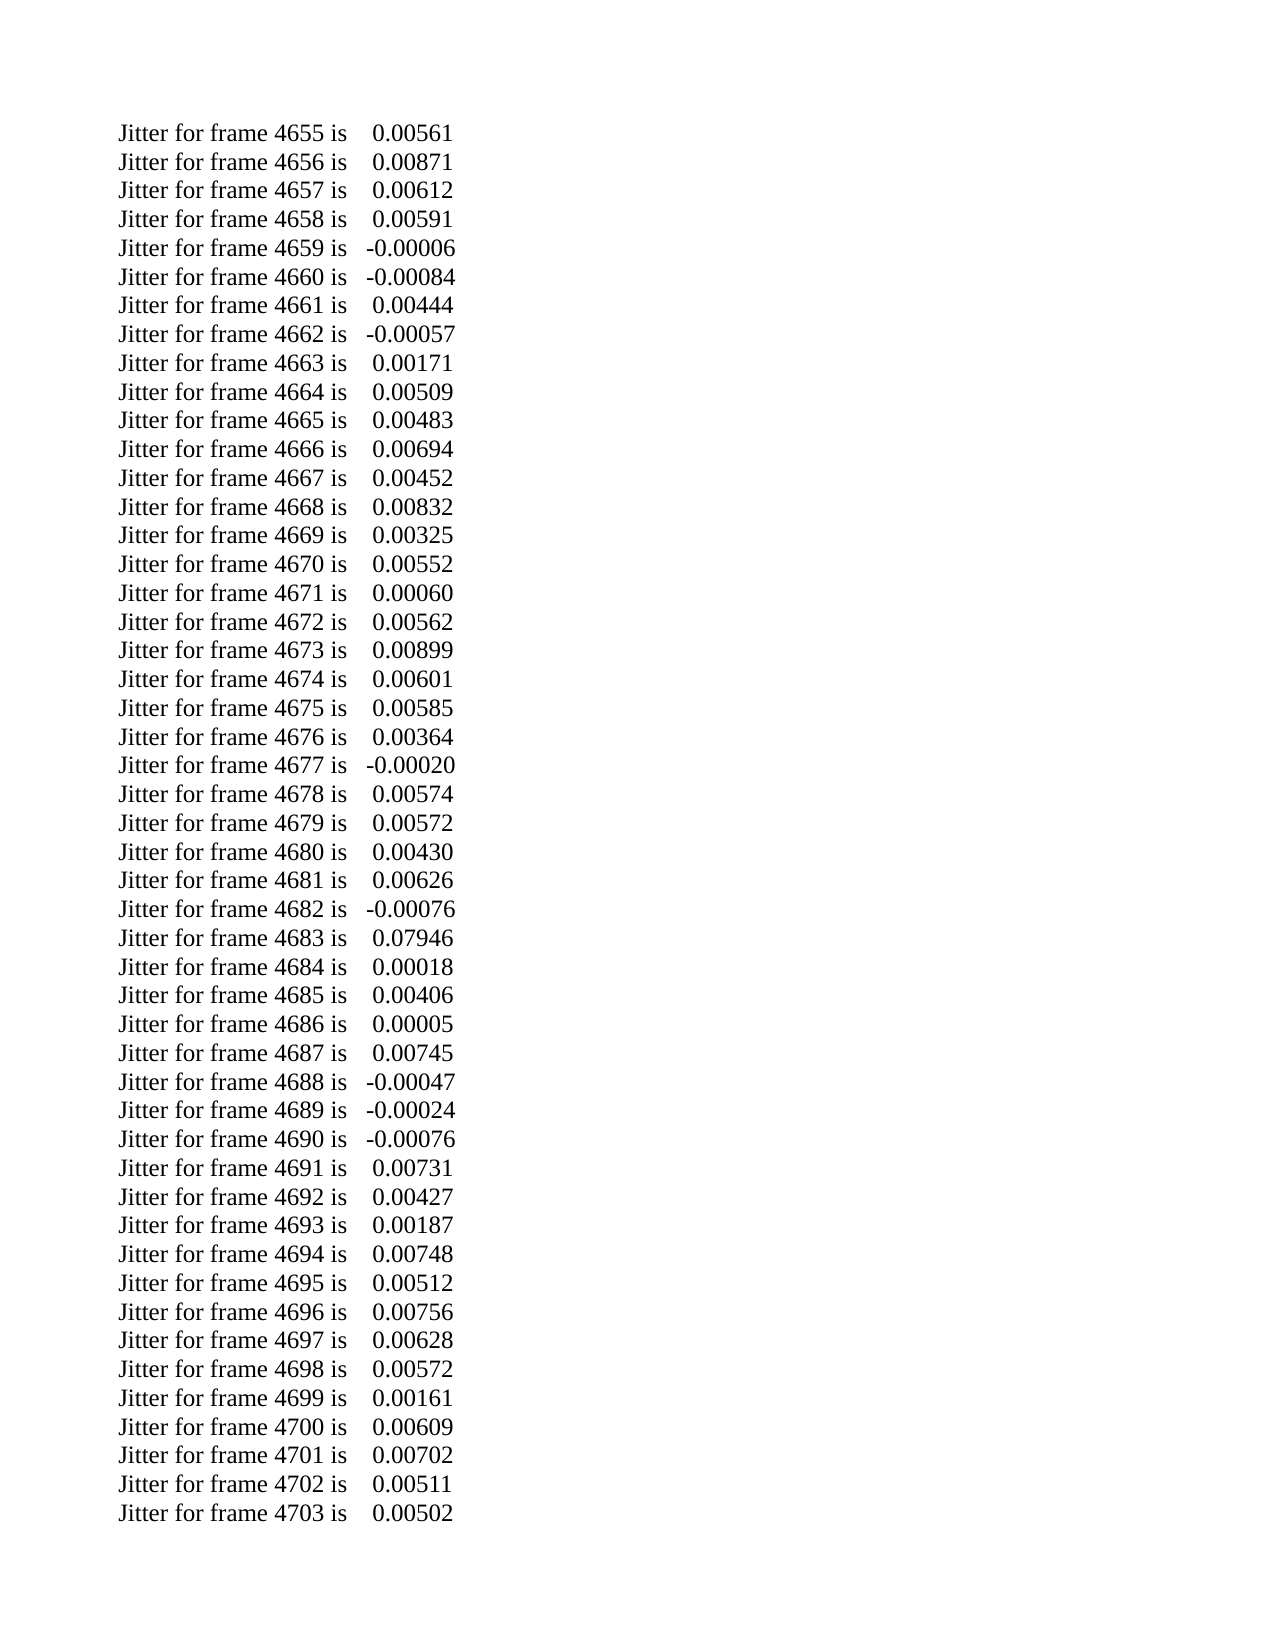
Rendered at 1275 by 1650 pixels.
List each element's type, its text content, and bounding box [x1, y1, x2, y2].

text Jitter for frame 4701 is 0.00702 [118, 1441, 1157, 1469]
text Jitter for frame 4685 is 0.00406 [118, 981, 1157, 1009]
text Jitter for frame 4655 is 0.00561 [118, 118, 1157, 147]
text Jitter for frame 4661 is 0.00444 [118, 291, 1157, 319]
text Jitter for frame 4699 is 0.00161 [118, 1383, 1157, 1412]
text Jitter for frame 4696 is 0.00756 [118, 1297, 1157, 1326]
text Jitter for frame 4687 is 0.00745 [118, 1038, 1157, 1067]
text Jitter for frame 4673 is 0.00899 [118, 636, 1157, 664]
text Jitter for frame 4697 is 0.00628 [118, 1326, 1157, 1354]
text Jitter for frame 4689 is -0.00024 [118, 1096, 1157, 1124]
text Jitter for frame 4682 is -0.00076 [118, 894, 1157, 923]
text Jitter for frame 4663 is 0.00171 [118, 348, 1157, 377]
text Jitter for frame 4676 is 0.00364 [118, 722, 1157, 751]
text Jitter for frame 4693 is 0.00187 [118, 1211, 1157, 1239]
text Jitter for frame 4664 is 0.00509 [118, 377, 1157, 406]
text Jitter for frame 4691 is 0.00731 [118, 1153, 1157, 1182]
text Jitter for frame 4656 is 0.00871 [118, 147, 1157, 176]
text Jitter for frame 4667 is 0.00452 [118, 463, 1157, 492]
text Jitter for frame 4658 is 0.00591 [118, 204, 1157, 233]
text Jitter for frame 4669 is 0.00325 [118, 521, 1157, 549]
text Jitter for frame 4695 is 0.00512 [118, 1268, 1157, 1297]
text Jitter for frame 4674 is 0.00601 [118, 664, 1157, 693]
text Jitter for frame 4684 is 0.00018 [118, 952, 1157, 981]
text Jitter for frame 4692 is 0.00427 [118, 1182, 1157, 1211]
text Jitter for frame 4657 is 0.00612 [118, 176, 1157, 204]
text Jitter for frame 4671 is 0.00060 [118, 578, 1157, 607]
text Jitter for frame 4678 is 0.00574 [118, 779, 1157, 808]
text Jitter for frame 4672 is 0.00562 [118, 607, 1157, 636]
text Jitter for frame 4680 is 0.00430 [118, 837, 1157, 866]
text Jitter for frame 4659 is -0.00006 [118, 233, 1157, 262]
text Jitter for frame 4662 is -0.00057 [118, 319, 1157, 348]
text Jitter for frame 4686 is 0.00005 [118, 1009, 1157, 1038]
text Jitter for frame 4668 is 0.00832 [118, 492, 1157, 521]
text Jitter for frame 4690 is -0.00076 [118, 1124, 1157, 1153]
text Jitter for frame 4670 is 0.00552 [118, 549, 1157, 578]
text Jitter for frame 4683 is 0.07946 [118, 923, 1157, 952]
text Jitter for frame 4703 is 0.00502 [118, 1498, 1157, 1527]
text Jitter for frame 4677 is -0.00020 [118, 751, 1157, 779]
text Jitter for frame 4702 is 0.00511 [118, 1469, 1157, 1498]
text Jitter for frame 4694 is 0.00748 [118, 1239, 1157, 1268]
text Jitter for frame 4666 is 0.00694 [118, 434, 1157, 463]
text Jitter for frame 4679 is 0.00572 [118, 808, 1157, 837]
text Jitter for frame 4700 is 0.00609 [118, 1412, 1157, 1441]
text Jitter for frame 4675 is 0.00585 [118, 693, 1157, 722]
text Jitter for frame 4660 is -0.00084 [118, 262, 1157, 291]
text Jitter for frame 4681 is 0.00626 [118, 866, 1157, 894]
text Jitter for frame 4688 is -0.00047 [118, 1067, 1157, 1096]
text Jitter for frame 4698 is 0.00572 [118, 1354, 1157, 1383]
text Jitter for frame 4665 is 0.00483 [118, 406, 1157, 434]
